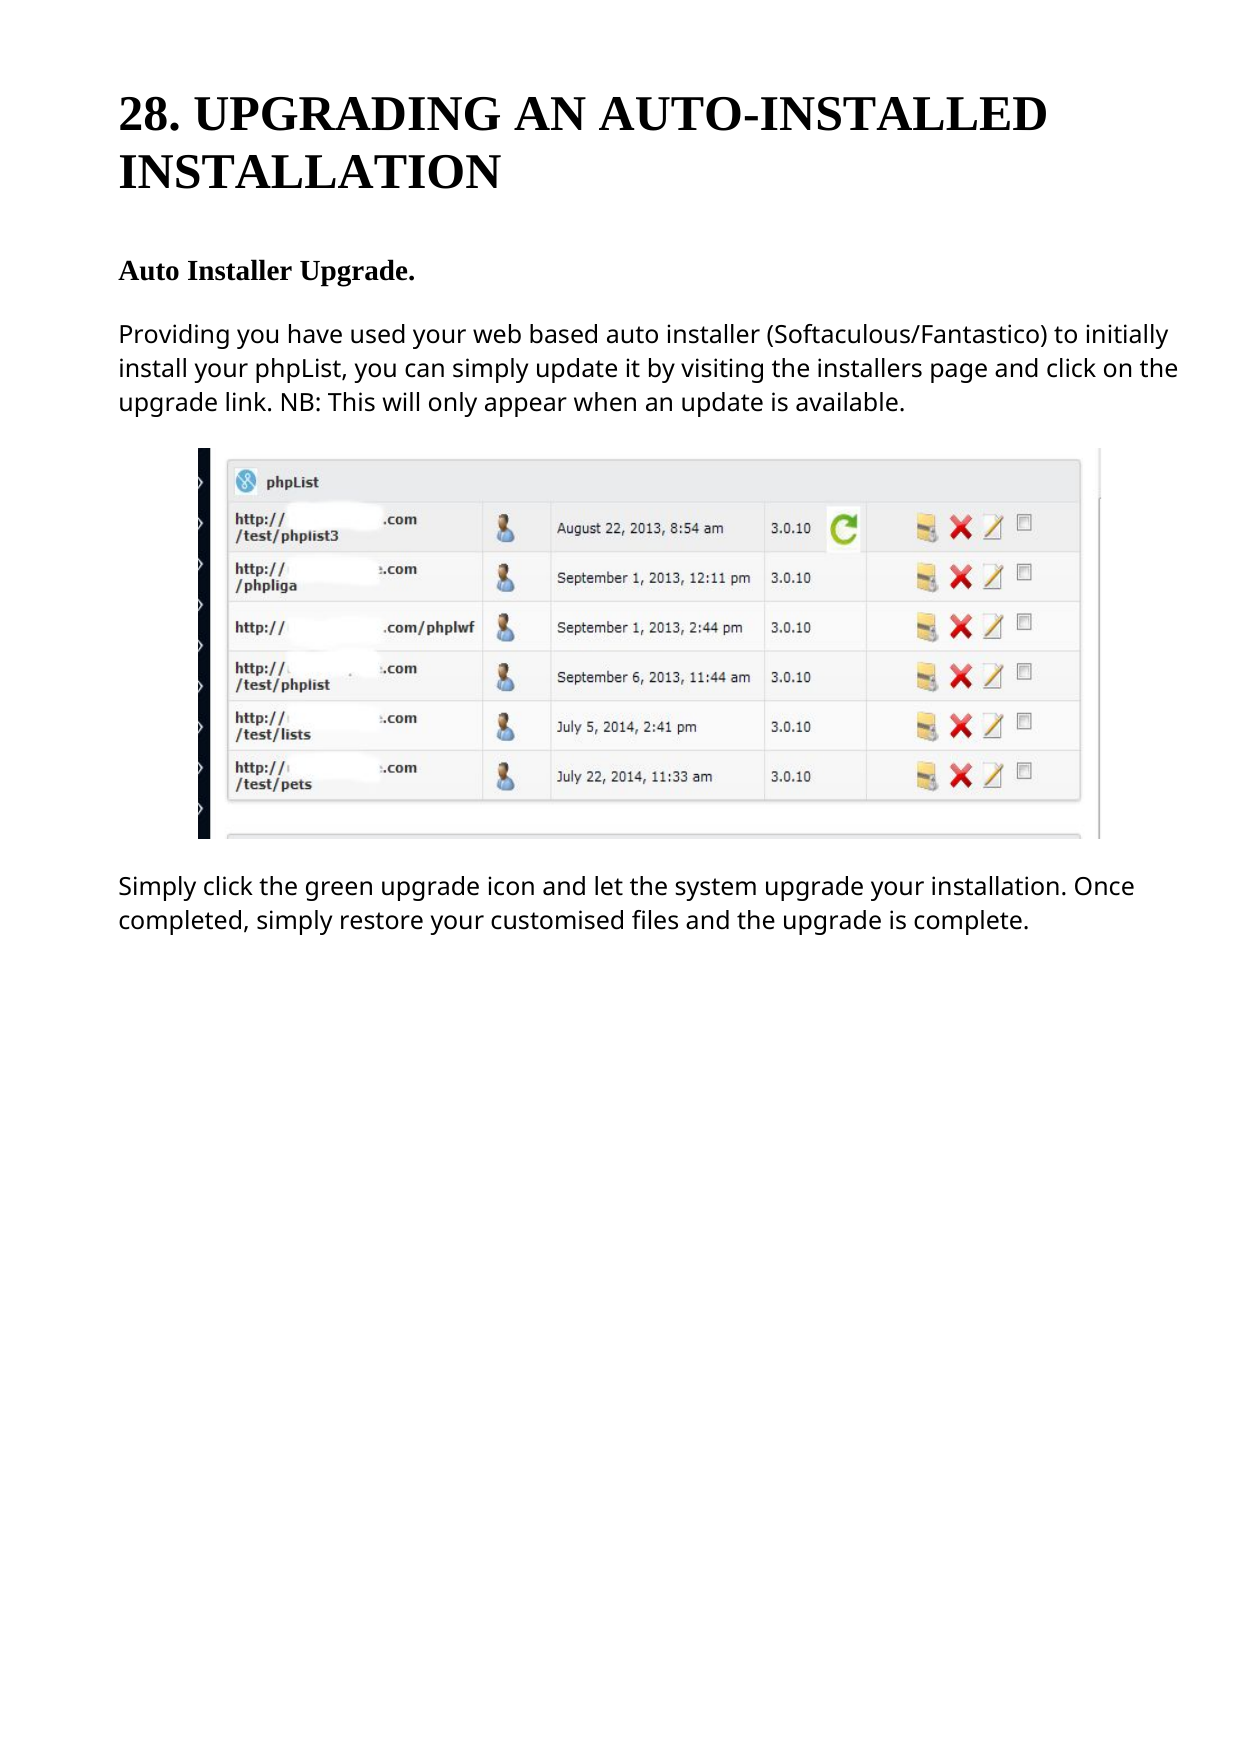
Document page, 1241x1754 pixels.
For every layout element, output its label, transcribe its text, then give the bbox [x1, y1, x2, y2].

text Simply click the green upgrade icon and let the system upgrade your installation. Once completed, simply restore your customised files and the upgrade is complete. [118, 868, 1181, 936]
subtitle Auto Installer Upgrade. [118, 253, 1181, 287]
picture [198, 448, 1102, 839]
text Providing you have used your web based auto installer (Softaculous/Fantastico) to initially install your phpList, you can simply update it by visiting the installers page and click on the upgrade link. NB: This will only appear when an update is available. [118, 317, 1181, 419]
subtitle 28. Upgrading an auto-installed installation [118, 84, 1181, 199]
